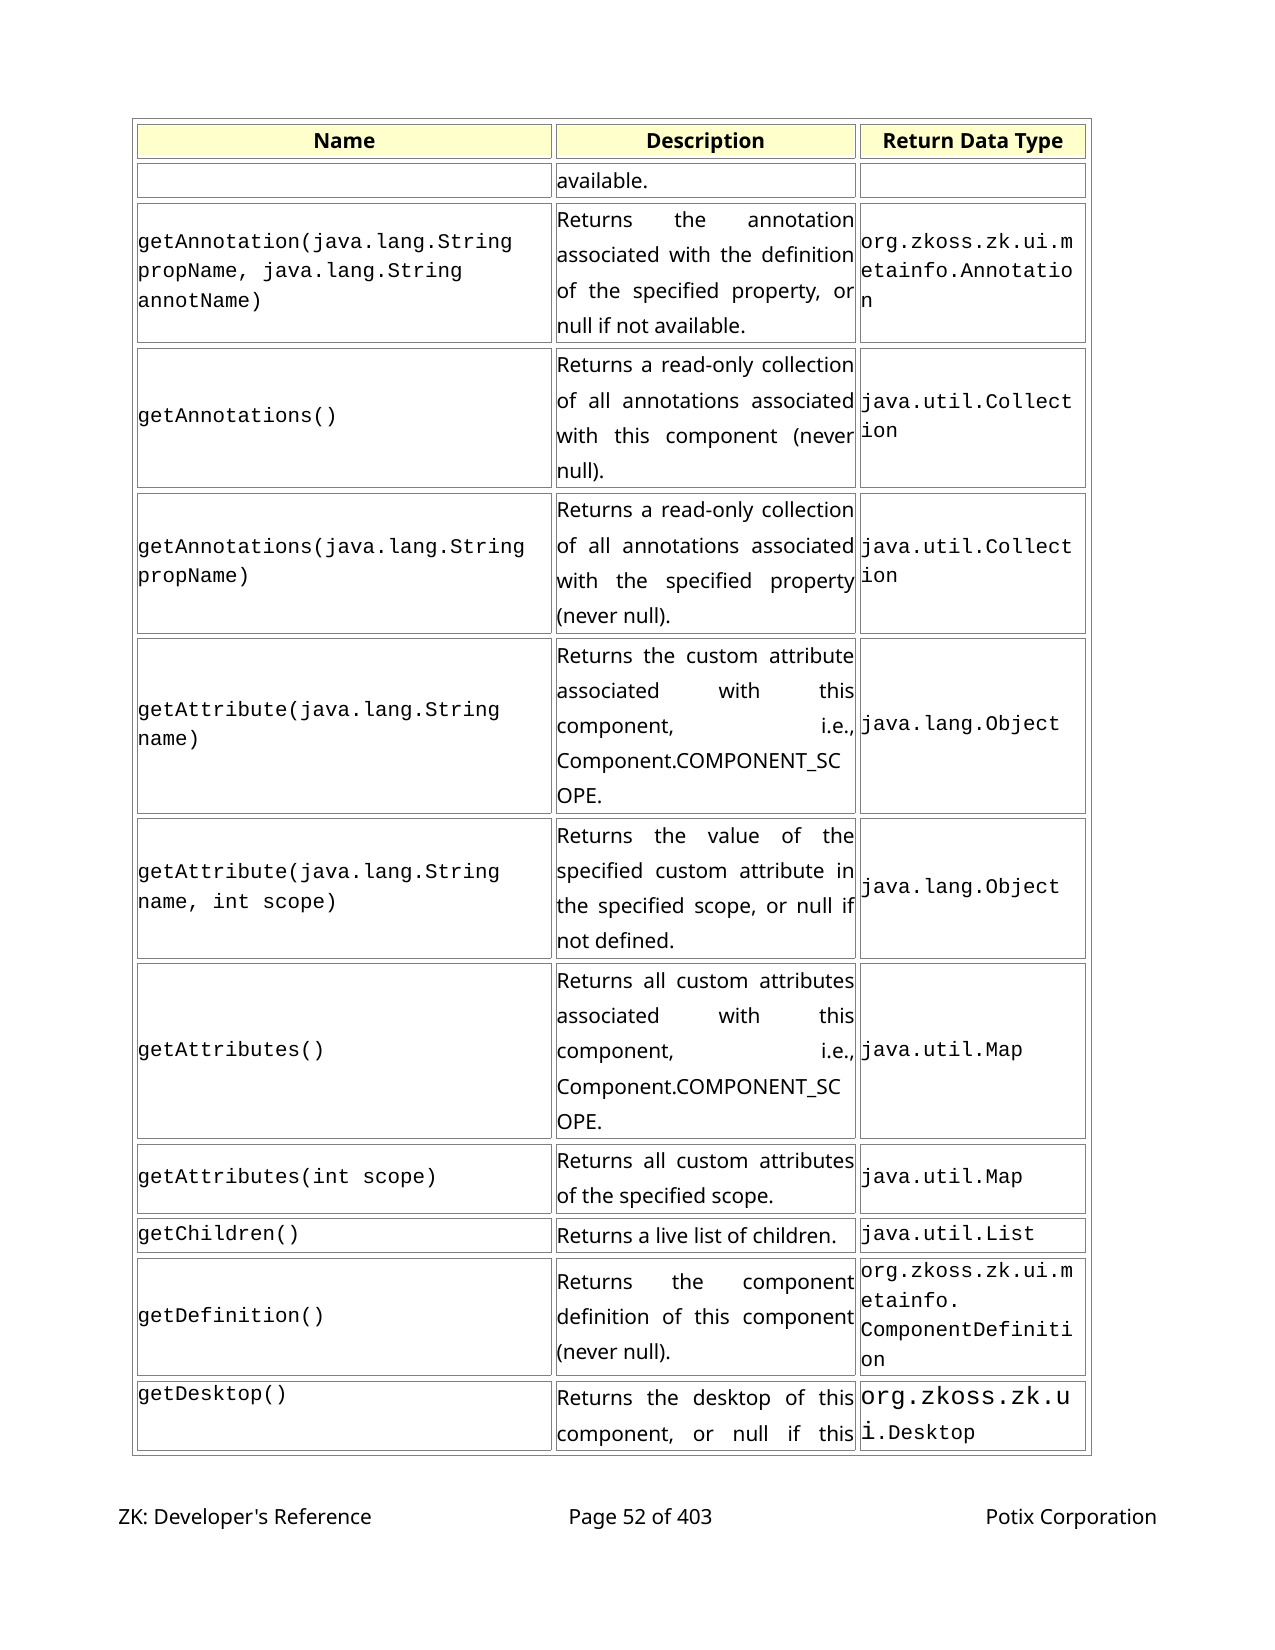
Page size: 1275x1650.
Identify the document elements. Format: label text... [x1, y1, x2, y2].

table_cell getDefinition() [134, 1252, 553, 1375]
table_cell org.zkoss.zk.ui.metainfo.Annotation [858, 197, 1088, 342]
table_cell getAnnotations() [134, 342, 553, 487]
table_cell Returns the desktop of this component, or null if this [554, 1375, 857, 1450]
table_cell java.lang.Object [858, 813, 1088, 958]
table_cell getAttribute(java.lang.String name, int scope) [134, 813, 553, 958]
table_cell getDesktop() [134, 1375, 553, 1450]
table_cell getAttributes() [134, 958, 553, 1138]
table_header Return Data Type [858, 119, 1088, 158]
table_cell Returns the annotation associated with the definition of the specified property, or null if not available. [554, 197, 857, 342]
table_cell getAttributes(int scope) [134, 1138, 553, 1213]
table_cell Returns the custom attribute associated with this component, i.e., Component.COMPONENT_SCOPE. [554, 633, 857, 813]
table_cell java.lang.Object [858, 633, 1088, 813]
table_header Description [554, 119, 857, 158]
table_cell Returns the component definition of this component (never null). [554, 1252, 857, 1375]
table_cell Returns all custom attributes associated with this component, i.e., Component.COMPONENT_SCOPE. [554, 958, 857, 1138]
table_cell getChildren() [134, 1213, 553, 1252]
table_cell org.zkoss.zk.ui.Desktop [858, 1375, 1088, 1450]
table_cell java.util.Map [858, 1138, 1088, 1213]
table_cell java.util.Map [858, 958, 1088, 1138]
table_cell Returns the value of the specified custom attribute in the specified scope, or null if not defined. [554, 813, 857, 958]
table_cell [858, 158, 1088, 197]
table_cell available. [554, 158, 857, 197]
table_cell [134, 158, 553, 197]
table_cell Returns a live list of children. [554, 1213, 857, 1252]
table_cell Returns all custom attributes of the specified scope. [554, 1138, 857, 1213]
table_cell getAnnotation(java.lang.String propName, java.lang.String annotName) [134, 197, 553, 342]
table_cell getAttribute(java.lang.String name) [134, 633, 553, 813]
table_cell java.util.Collection [858, 487, 1088, 632]
table_cell java.util.List [858, 1213, 1088, 1252]
table_cell org.zkoss.zk.ui.metainfo. ComponentDefinition [858, 1252, 1088, 1375]
table_cell Returns a read-only collection of all annotations associated with the specified property (never null). [554, 487, 857, 632]
table_cell Returns a read-only collection of all annotations associated with this component (never null). [554, 342, 857, 487]
table_cell getAnnotations(java.lang.String propName) [134, 487, 553, 632]
table_cell java.util.Collection [858, 342, 1088, 487]
table_header Name [134, 119, 553, 158]
